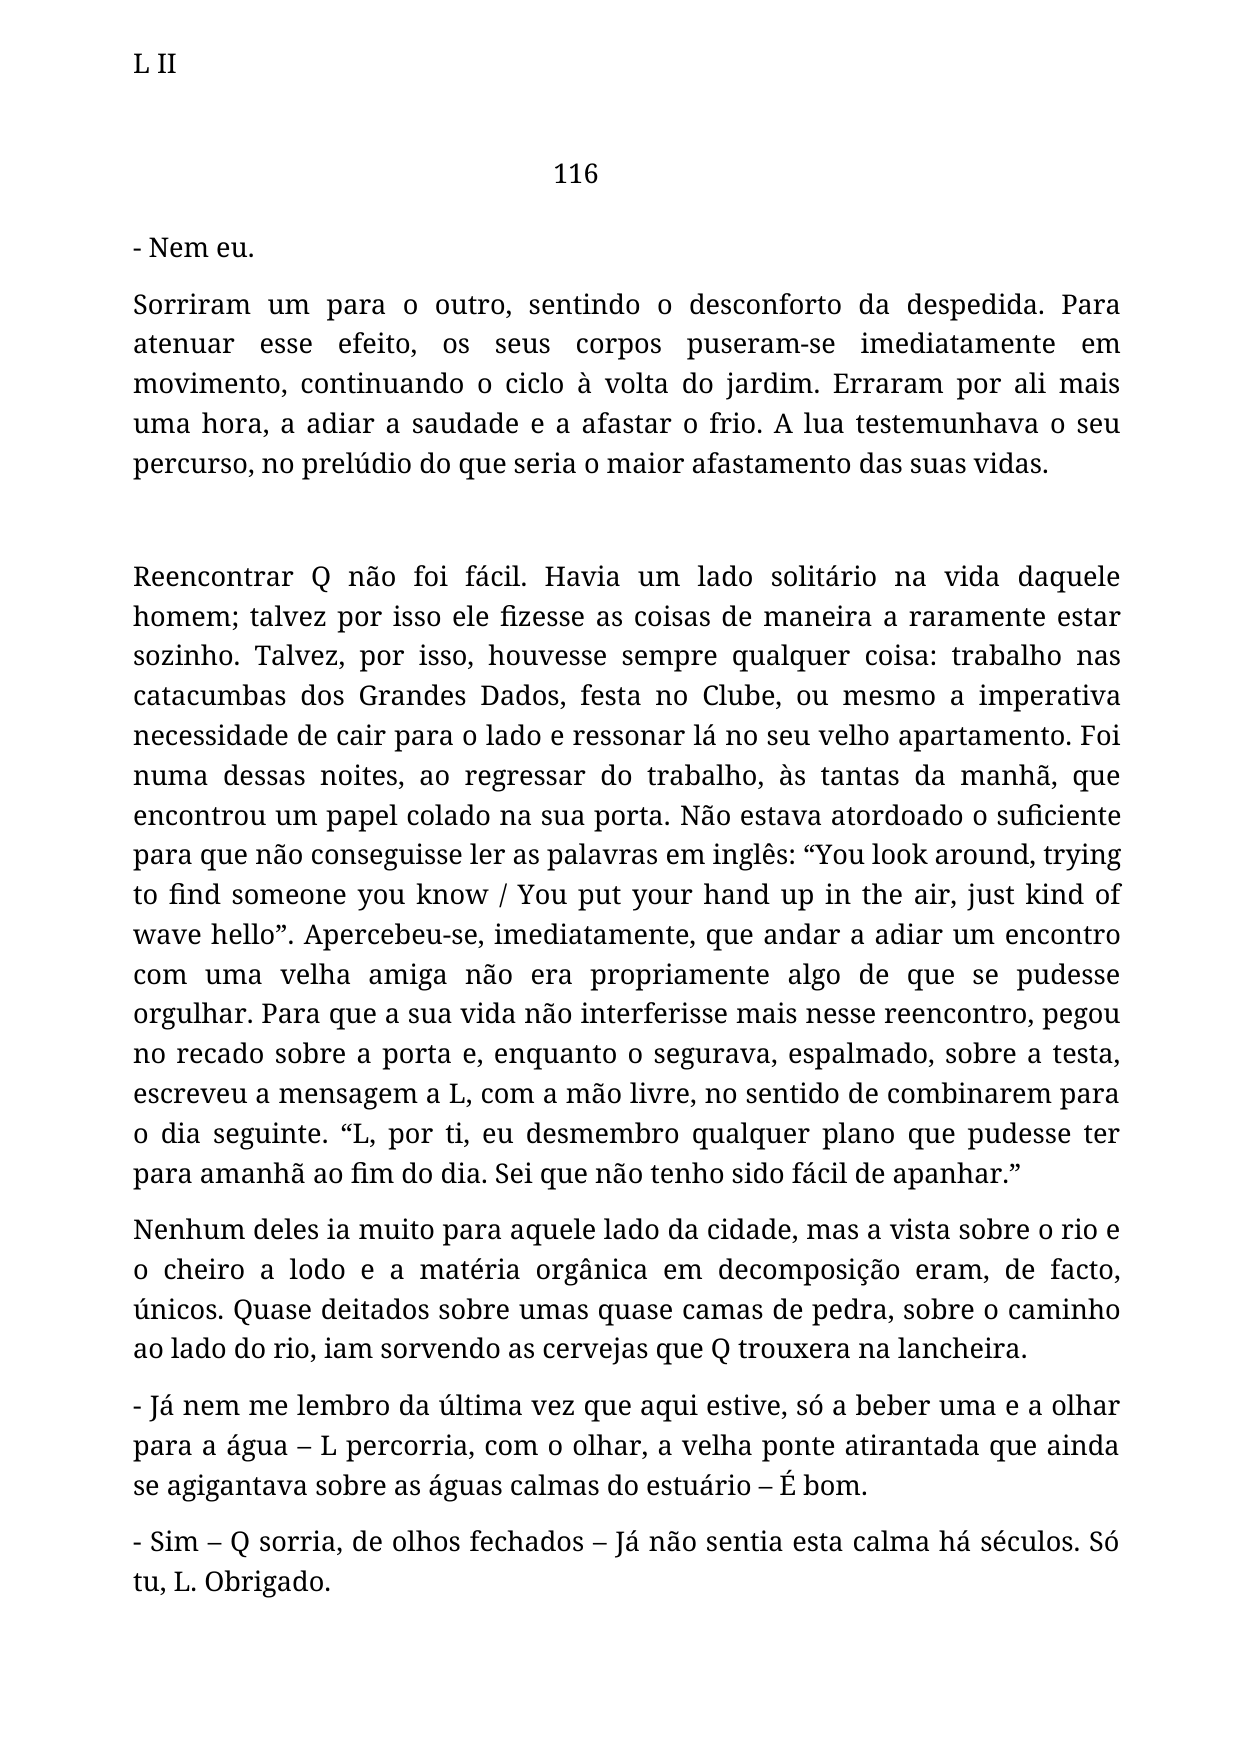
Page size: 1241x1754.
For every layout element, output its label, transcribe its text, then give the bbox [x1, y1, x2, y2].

text Sorriram um para o outro, sentindo o desconforto da despedida. Para atenuar esse efeito, os seus corpos puseram-se imediatamente em movimento, continuando o ciclo à volta do jardim. Erraram por ali mais uma hora, a adiar a saudade e a afastar o frio. A lua testemunhava o seu percurso, no prelúdio do que seria o maior afastamento das suas vidas. [133, 285, 1122, 481]
text - Nem eu. [133, 229, 1122, 266]
text Nenhum deles ia muito para aquele lado da cidade, mas a vista sobre o rio e o cheiro a lodo e a matéria orgânica em decomposição eram, de facto, únicos. Quase deitados sobre umas quase camas de pedra, sobre o caminho ao lado do rio, iam sorvendo as cervejas que Q trouxera na lancheira. [133, 1211, 1122, 1367]
text - Já nem me lembro da última vez que aqui estive, só a beber uma e a olhar para a água – L percorria, com o olhar, a velha ponte atirantada que ainda se agigantava sobre as águas calmas do estuário – É bom. [133, 1386, 1122, 1503]
text - Sim – Q sorria, de olhos fechados – Já não sentia esta calma há séculos. Só tu, L. Obrigado. [133, 1522, 1122, 1599]
text Reencontrar Q não foi fácil. Havia um lado solitário na vida daquele homem; talvez por isso ele fizesse as coisas de maneira a raramente estar sozinho. Talvez, por isso, houvesse sempre qualquer coisa: trabalho nas catacumbas dos Grandes Dados, festa no Clube, ou mesmo a imperativa necessidade de cair para o lado e ressonar lá no seu velho apartamento. Foi numa dessas noites, ao regressar do trabalho, às tantas da manhã, que encontrou um papel colado na sua porta. Não estava atordoado o suficiente para que não conseguisse ler as palavras em inglês: “You look around, trying to find someone you know / You put your hand up in the air, just kind of wave hello”. Apercebeu-se, imediatamente, que andar a adiar um encontro com uma velha amiga não era propriamente algo de que se pudesse orgulhar. Para que a sua vida não interferisse mais nesse reencontro, pegou no recado sobre a porta e, enquanto o segurava, espalmado, sobre a testa, escreveu a mensagem a L, com a mão livre, no sentido de combinarem para o dia seguinte. “L, por ti, eu desmembro qualquer plano que pudesse ter para amanhã ao fim do dia. Sei que não tenho sido fácil de apanhar.” [133, 557, 1122, 1191]
